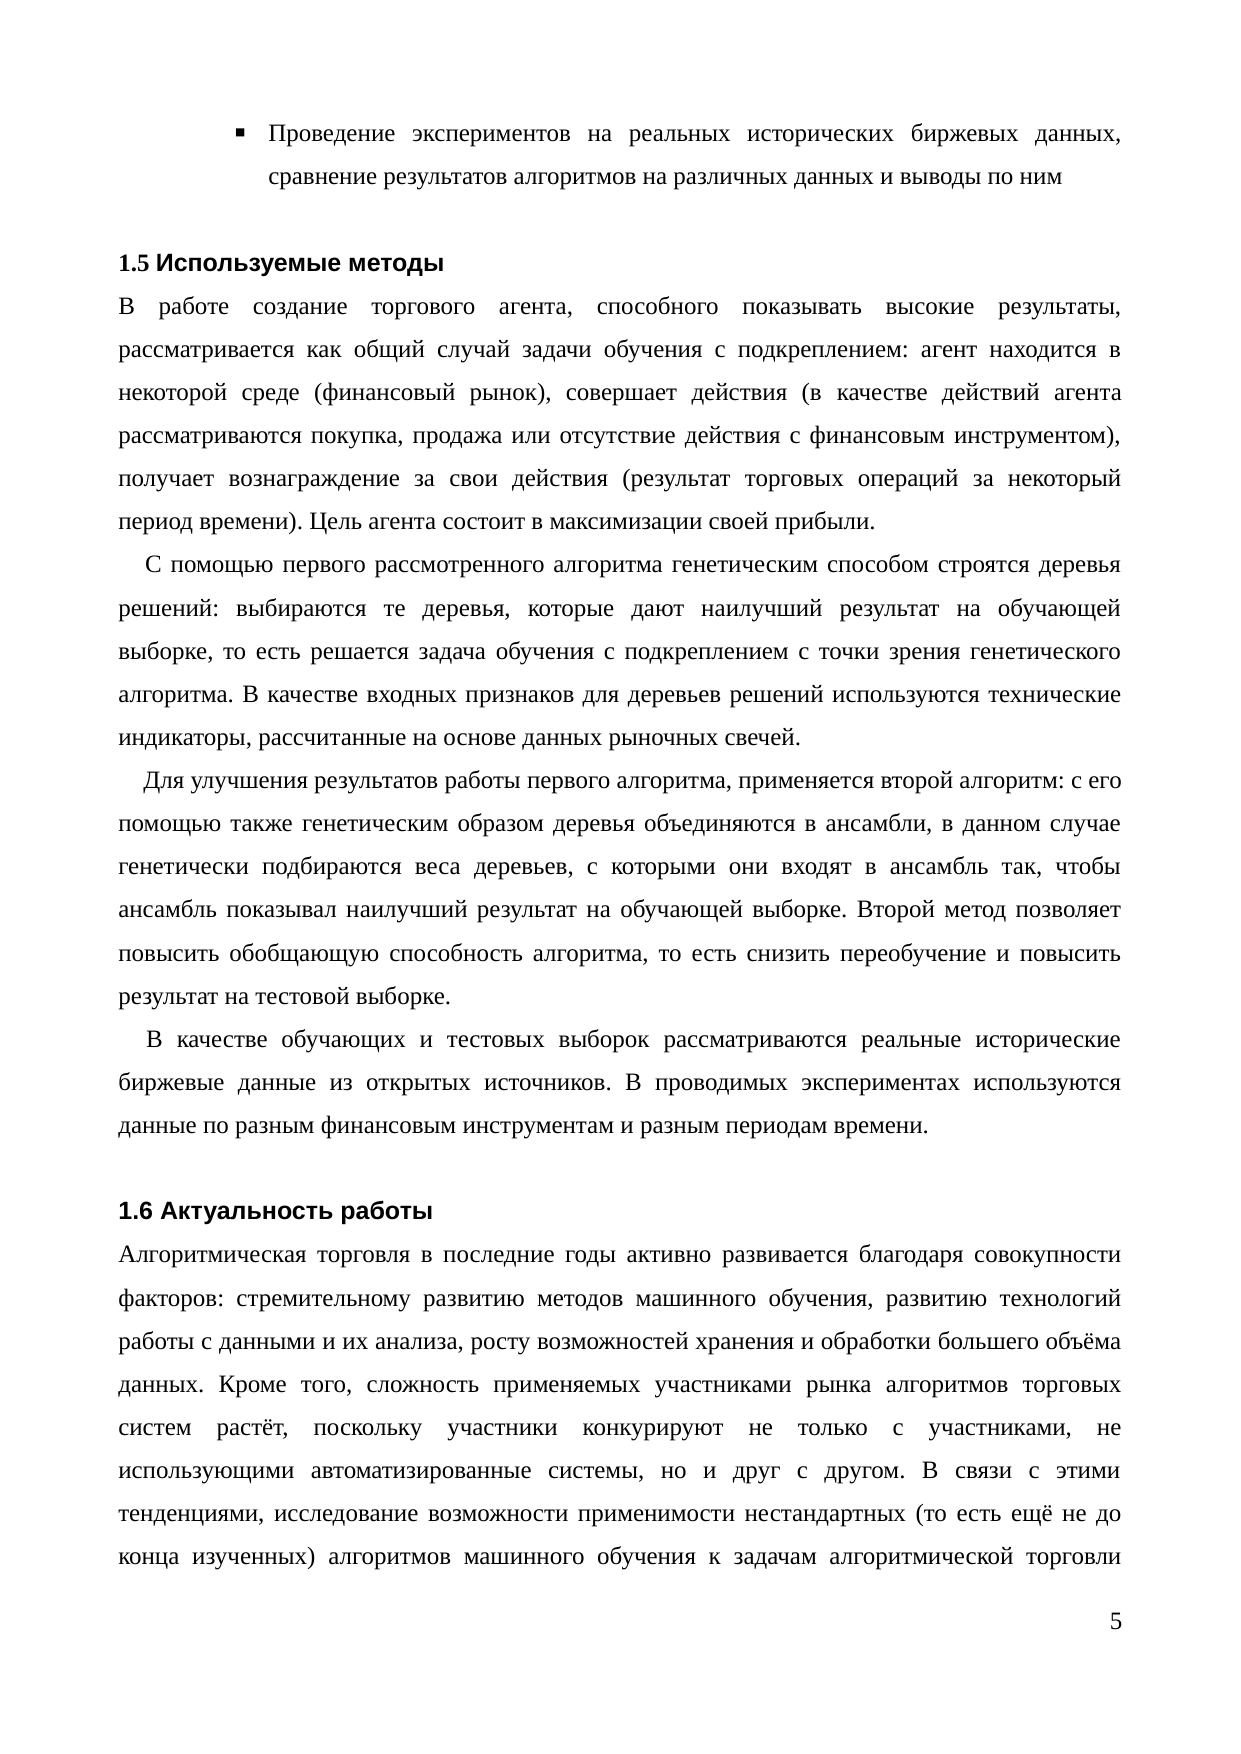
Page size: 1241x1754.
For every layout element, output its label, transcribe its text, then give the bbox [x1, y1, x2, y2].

list Проведение экспериментов на реальных исторических биржевых данных, сравнение результатов алгоритмов на различных данных и выводы по ним [231, 118, 1122, 190]
list Алгоритмическая торговля в последние годы активно развивается благодаря совокупности факторов: стремительному развитию методов машинного обучения, развитию технологий работы с данными и их анализа, росту возможностей хранения и обработки большего объёма данных. Кроме того, сложность применяемых участниками рынка алгоритмов торговых систем растёт, поскольку участники конкурируют не только с участниками, не использующими автоматизированные системы, но и друг с другом. В связи с этими тенденциями, исследование возможности применимости нестандартных (то есть ещё не до конца изученных) алгоритмов машинного обучения к задачам алгоритмической торговли [118, 1239, 1122, 1570]
list Для улучшения результатов работы первого алгоритма, применяется второй алгоритм: с его помощью также генетическим образом деревья объединяются в ансамбли, в данном случае генетически подбираются веса деревьев, с которыми они входят в ансамбль так, чтобы ансамбль показывал наилучший результат на обучающей выборке. Второй метод позволяет повысить обобщающую способность алгоритма, то есть снизить переобучение и повысить результат на тестовой выборке. [118, 765, 1122, 1009]
list С помощью первого рассмотренного алгоритма генетическим способом строятся деревья решений: выбираются те деревья, которые дают наилучший результат на обучающей выборке, то есть решается задача обучения с подкреплением с точки зрения генетического алгоритма. В качестве входных признаков для деревьев решений используются технические индикаторы, рассчитанные на основе данных рыночных свечей. [118, 549, 1122, 751]
list Актуальность работы [118, 1196, 1122, 1225]
list В качестве обучающих и тестовых выборок рассматриваются реальные исторические биржевые данные из открытых источников. В проводимых экспериментах используются данные по разным финансовым инструментам и разным периодам времени. [118, 1024, 1122, 1139]
list В работе создание торгового агента, способного показывать высокие результаты, рассматривается как общий случай задачи обучения с подкреплением: агент находится в некоторой среде (финансовый рынок), совершает действия (в качестве действий агента рассматриваются покупка, продажа или отсутствие действия с финансовым инструментом), получает вознаграждение за свои действия (результат торговых операций за некоторый период времени). Цель агента состоит в максимизации своей прибыли. [118, 291, 1122, 535]
list Используемые методы [118, 247, 1122, 276]
